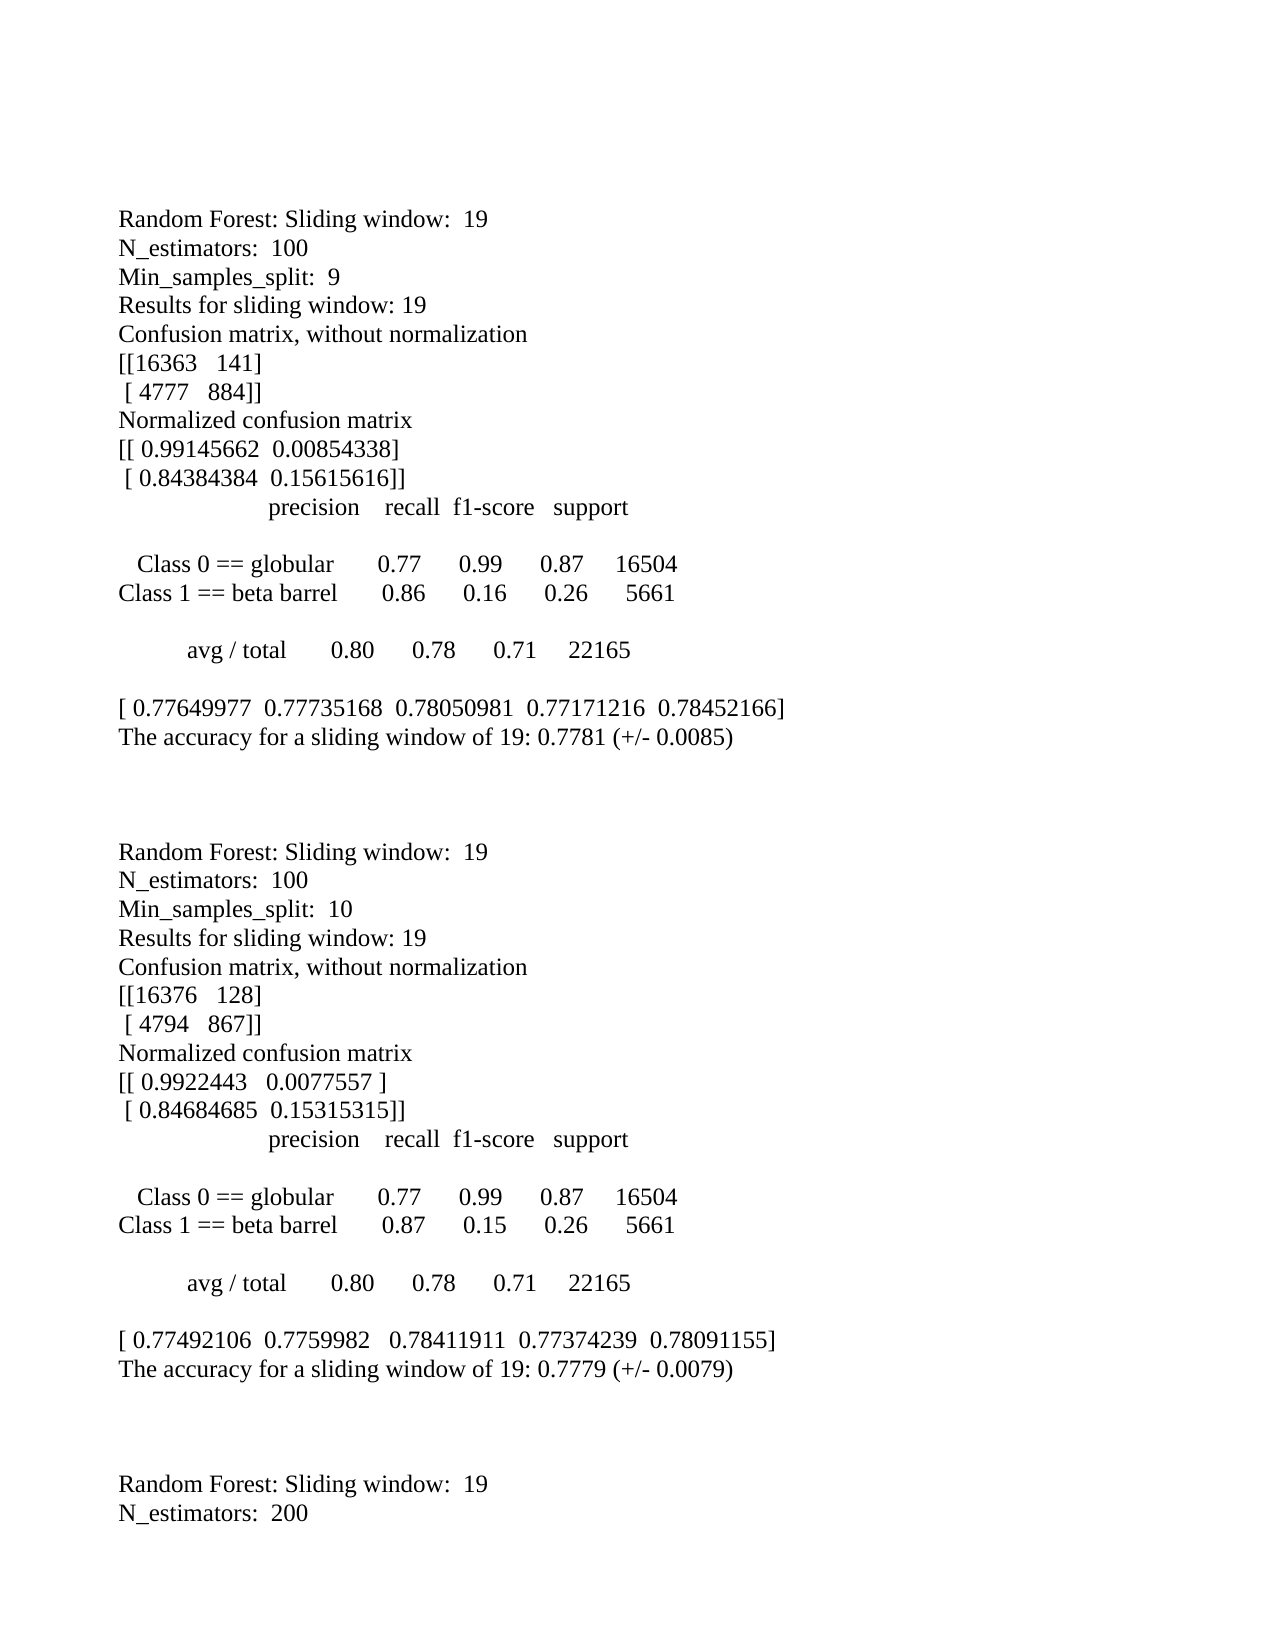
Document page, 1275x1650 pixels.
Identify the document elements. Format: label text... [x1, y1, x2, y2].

text Normalized confusion matrix [118, 1038, 1157, 1067]
text Class 1 == beta barrel 0.87 0.15 0.26 5661 [118, 1211, 1157, 1239]
text Random Forest: Sliding window: 19 [118, 837, 1157, 866]
text Confusion matrix, without normalization [118, 319, 1157, 348]
text Random Forest: Sliding window: 19 [118, 1469, 1157, 1498]
text Random Forest: Sliding window: 19 [118, 204, 1157, 233]
text The accuracy for a sliding window of 19: 0.7781 (+/- 0.0085) [118, 722, 1157, 751]
text [[ 0.99145662 0.00854338] [118, 434, 1157, 463]
text [ 0.84384384 0.15615616]] [118, 463, 1157, 492]
text Min_samples_split: 10 [118, 894, 1157, 923]
text Results for sliding window: 19 [118, 923, 1157, 952]
text precision recall f1-score support [118, 1124, 1157, 1153]
text [ 4777 884]] [118, 377, 1157, 406]
text N_estimators: 100 [118, 866, 1157, 894]
text avg / total 0.80 0.78 0.71 22165 [118, 1268, 1157, 1297]
text The accuracy for a sliding window of 19: 0.7779 (+/- 0.0079) [118, 1354, 1157, 1383]
text Class 1 == beta barrel 0.86 0.16 0.26 5661 [118, 578, 1157, 607]
text [ 0.84684685 0.15315315]] [118, 1096, 1157, 1124]
text precision recall f1-score support [118, 492, 1157, 521]
text Min_samples_split: 9 [118, 262, 1157, 291]
text N_estimators: 200 [118, 1498, 1157, 1527]
text Class 0 == globular 0.77 0.99 0.87 16504 [118, 1182, 1157, 1211]
text Class 0 == globular 0.77 0.99 0.87 16504 [118, 549, 1157, 578]
text [[16363 141] [118, 348, 1157, 377]
text [[ 0.9922443 0.0077557 ] [118, 1067, 1157, 1096]
text avg / total 0.80 0.78 0.71 22165 [118, 636, 1157, 664]
text Confusion matrix, without normalization [118, 952, 1157, 981]
text [[16376 128] [118, 981, 1157, 1009]
text Results for sliding window: 19 [118, 291, 1157, 319]
text [ 0.77492106 0.7759982 0.78411911 0.77374239 0.78091155] [118, 1326, 1157, 1354]
text [ 4794 867]] [118, 1009, 1157, 1038]
text Normalized confusion matrix [118, 406, 1157, 434]
text [ 0.77649977 0.77735168 0.78050981 0.77171216 0.78452166] [118, 693, 1157, 722]
text N_estimators: 100 [118, 233, 1157, 262]
